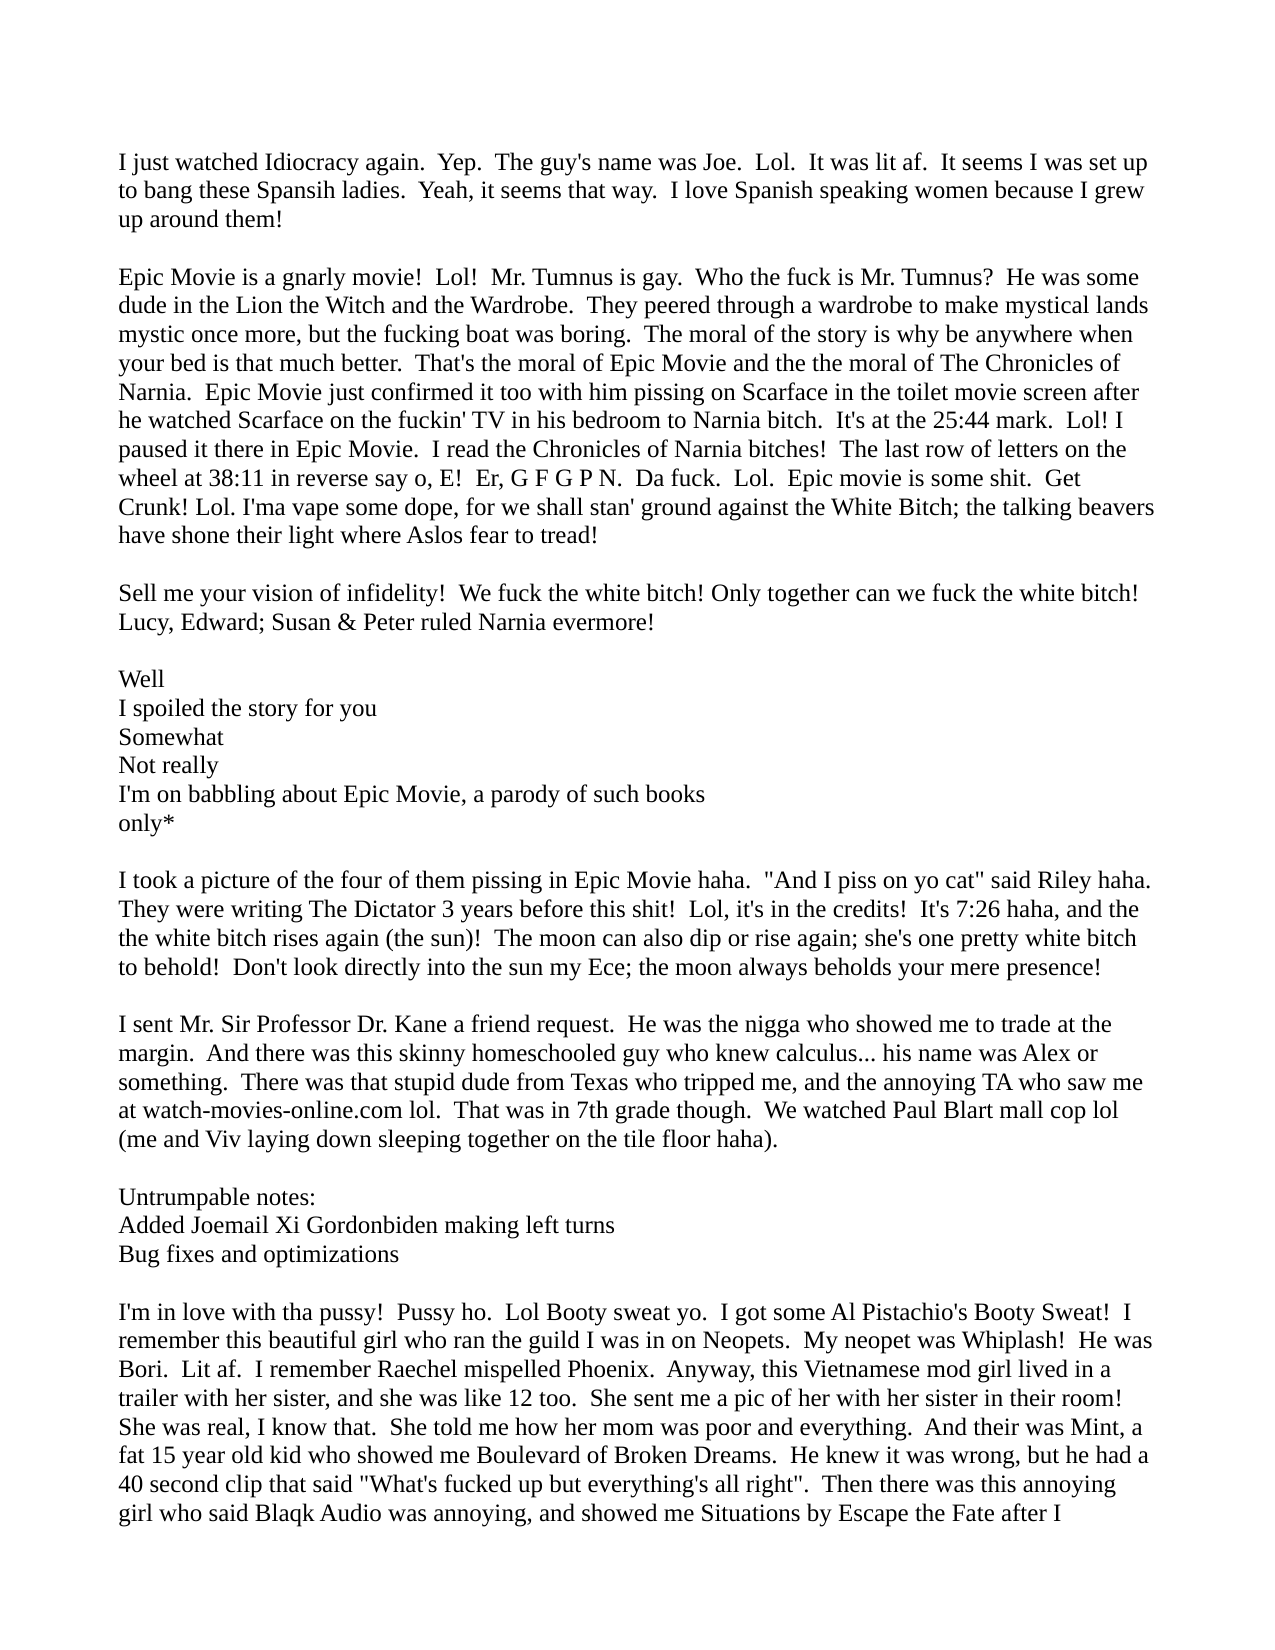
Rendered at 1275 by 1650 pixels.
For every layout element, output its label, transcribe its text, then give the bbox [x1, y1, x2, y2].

text I'm on babbling about Epic Movie, a parody of such books [118, 779, 1157, 808]
text Epic Movie is a gnarly movie! Lol! Mr. Tumnus is gay. Who the fuck is Mr. Tumnus? He was some dude in the Lion the Witch and the Wardrobe. They peered through a wardrobe to make mystical lands mystic once more, but the fucking boat was boring. The moral of the story is why be anywhere when your bed is that much better. That's the moral of Epic Movie and the the moral of The Chronicles of Narnia. Epic Movie just confirmed it too with him pissing on Scarface in the toilet movie screen after he watched Scarface on the fuckin' TV in his bedroom to Narnia bitch. It's at the 25:44 mark. Lol! I paused it there in Epic Movie. I read the Chronicles of Narnia bitches! The last row of letters on the wheel at 38:11 in reverse say o, E! Er, G F G P N. Da fuck. Lol. Epic movie is some shit. Get Crunk! Lol. I'ma vape some dope, for we shall stan' ground against the White Bitch; the talking beavers have shone their light where Aslos fear to tread! [118, 262, 1157, 549]
text Untrumpable notes: [118, 1182, 1157, 1211]
text Somewhat [118, 722, 1157, 751]
text I just watched Idiocracy again. Yep. The guy's name was Joe. Lol. It was lit af. It seems I was set up to bang these Spansih ladies. Yeah, it seems that way. I love Spanish speaking women because I grew up around them! [118, 147, 1157, 233]
text I spoiled the story for you [118, 693, 1157, 722]
text I'm in love with tha pussy! Pussy ho. Lol Booty sweat yo. I got some Al Pistachio's Booty Sweat! I remember this beautiful girl who ran the guild I was in on Neopets. My neopet was Whiplash! He was Bori. Lit af. I remember Raechel mispelled Phoenix. Anyway, this Vietnamese mod girl lived in a trailer with her sister, and she was like 12 too. She sent me a pic of her with her sister in their room! She was real, I know that. She told me how her mom was poor and everything. And their was Mint, a fat 15 year old kid who showed me Boulevard of Broken Dreams. He knew it was wrong, but he had a 40 second clip that said "What's fucked up but everything's all right". Then there was this annoying girl who said Blaqk Audio was annoying, and showed me Situations by Escape the Fate after I [118, 1297, 1157, 1527]
text Sell me your vision of infidelity! We fuck the white bitch! Only together can we fuck the white bitch! Lucy, Edward; Susan & Peter ruled Narnia evermore! [118, 578, 1157, 636]
text Well [118, 664, 1157, 693]
text I sent Mr. Sir Professor Dr. Kane a friend request. He was the nigga who showed me to trade at the margin. And there was this skinny homeschooled guy who knew calculus... his name was Alex or something. There was that stupid dude from Texas who tripped me, and the annoying TA who saw me at watch-movies-online.com lol. That was in 7th grade though. We watched Paul Blart mall cop lol (me and Viv laying down sleeping together on the tile floor haha). [118, 1009, 1157, 1153]
text I took a picture of the four of them pissing in Epic Movie haha. "And I piss on yo cat" said Riley haha. They were writing The Dictator 3 years before this shit! Lol, it's in the credits! It's 7:26 haha, and the the white bitch rises again (the sun)! The moon can also dip or rise again; she's one pretty white bitch to behold! Don't look directly into the sun my Ece; the moon always beholds your mere presence! [118, 866, 1157, 981]
text Not really [118, 751, 1157, 779]
text only* [118, 808, 1157, 837]
text Added Joemail Xi Gordonbiden making left turns [118, 1211, 1157, 1239]
text Bug fixes and optimizations [118, 1239, 1157, 1268]
